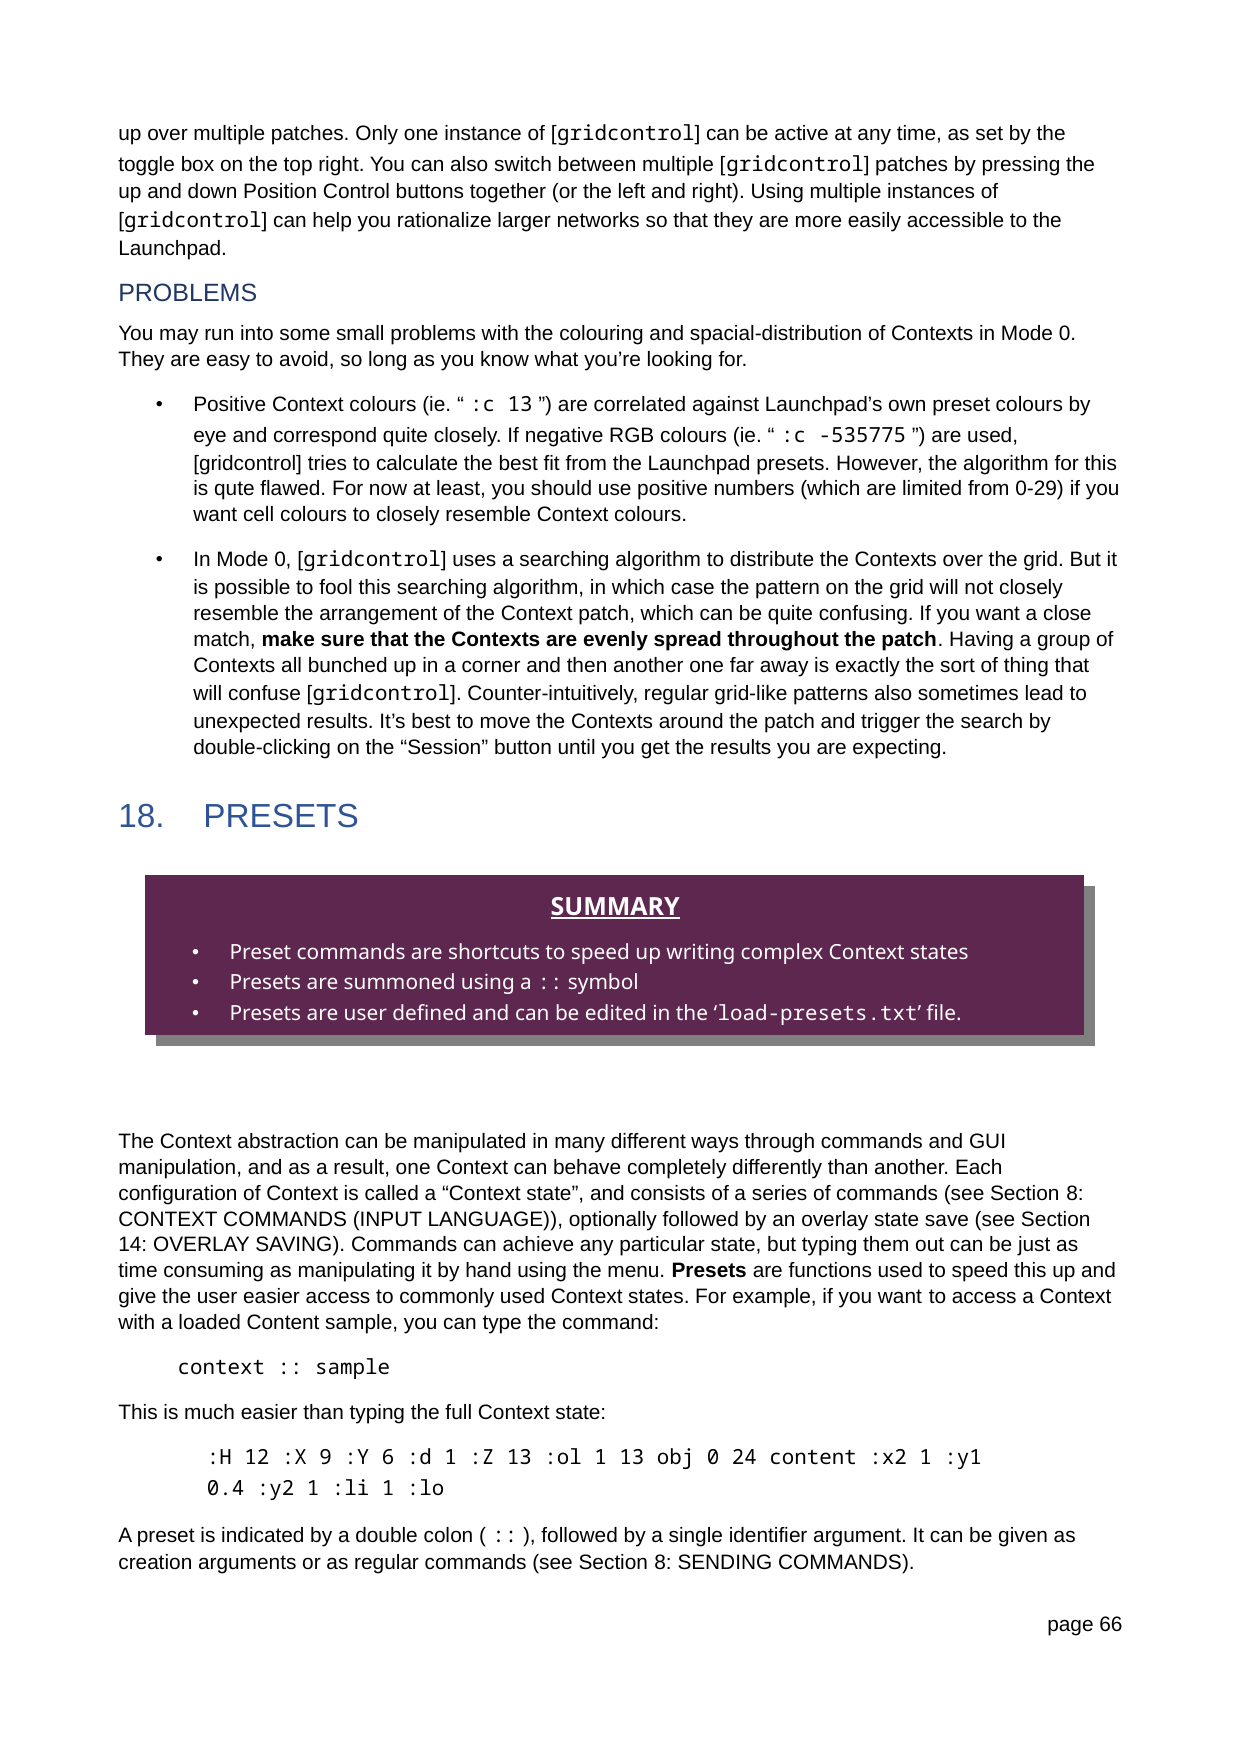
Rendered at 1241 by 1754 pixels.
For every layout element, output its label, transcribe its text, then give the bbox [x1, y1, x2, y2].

text You may run into some small problems with the colouring and spacial-distribution of Contexts in Mode 0. They are easy to avoid, so long as you know what you’re looking for. [118, 321, 1122, 371]
text The Context abstraction can be manipulated in many different ways through commands and GUI manipulation, and as a result, one Context can behave completely differently than another. Each configuration of Context is called a “Context state”, and consists of a series of commands (see Section 8: CONTEXT COMMANDS (INPUT LANGUAGE)), optionally followed by an overlay state save (see Section 14: OVERLAY SAVING). Commands can achieve any particular state, but typing them out can be just as time consuming as manipulating it by hand using the menu. Presets are functions used to speed this up and give the user easier access to commonly used Context states. For example, if you want to access a Context with a loaded Content sample, you can type the command: [118, 1129, 1122, 1334]
text :H 12 :X 9 :Y 6 :d 1 :Z 13 :ol 1 13 obj 0 24 content :x2 1 :y1 0.4 :y2 1 :li 1 :lo [207, 1442, 1004, 1501]
subtitle PRESETS [118, 796, 1122, 834]
text up over multiple patches. Only one instance of [gridcontrol] can be active at any time, as set by the toggle box on the top right. You can also switch between multiple [gridcontrol] patches by pressing the up and down Position Control buttons together (or the left and right). Using multiple instances of [gridcontrol] can help you rationalize larger networks so that they are more easily accessible to the Launchpad. [118, 118, 1122, 260]
text context :: sample [177, 1352, 1122, 1381]
subtitle SUMMARY [154, 888, 1075, 922]
subtitle PROBLEMS [118, 278, 1122, 307]
list Preset commands are shortcuts to speed up writing complex Context states [192, 937, 1075, 965]
text A preset is indicated by a double colon ( :: ), followed by a single identifier argument. It can be given as creation arguments or as regular commands (see Section 8: SENDING COMMANDS). [118, 1520, 1122, 1574]
text This is much easier than typing the full Context state: [118, 1399, 1122, 1423]
list Positive Context colours (ie. “ :c 13 ”) are correlated against Launchpad’s own preset colours by eye and correspond quite closely. If negative RGB colours (ie. “ :c -535775 ”) are used, [gridcontrol] tries to calculate the best fit from the Launchpad presets. However, the algorithm for this is qute flawed. For now at least, you should use positive numbers (which are limited from 0-29) if you want cell colours to closely resemble Context colours. [156, 389, 1122, 526]
list In Mode 0, [gridcontrol] uses a searching algorithm to distribute the Contexts over the grid. But it is possible to fool this searching algorithm, in which case the pattern on the grid will not closely resemble the arrangement of the Context patch, which can be quite confusing. If you want a close match, make sure that the Contexts are evenly spread throughout the patch. Having a group of Contexts all bunched up in a corner and then another one far away is exactly the sort of thing that will confuse [gridcontrol]. Counter-intuitively, regular grid-like patterns also sometimes lead to unexpected results. It’s best to move the Contexts around the patch and trigger the search by double-clicking on the “Session” button until you get the results you are expecting. [156, 544, 1122, 759]
list Presets are summoned using a :: symbol [192, 967, 1075, 996]
list Presets are user defined and can be edited in the ‘load-presets.txt’ file. [192, 998, 1075, 1026]
